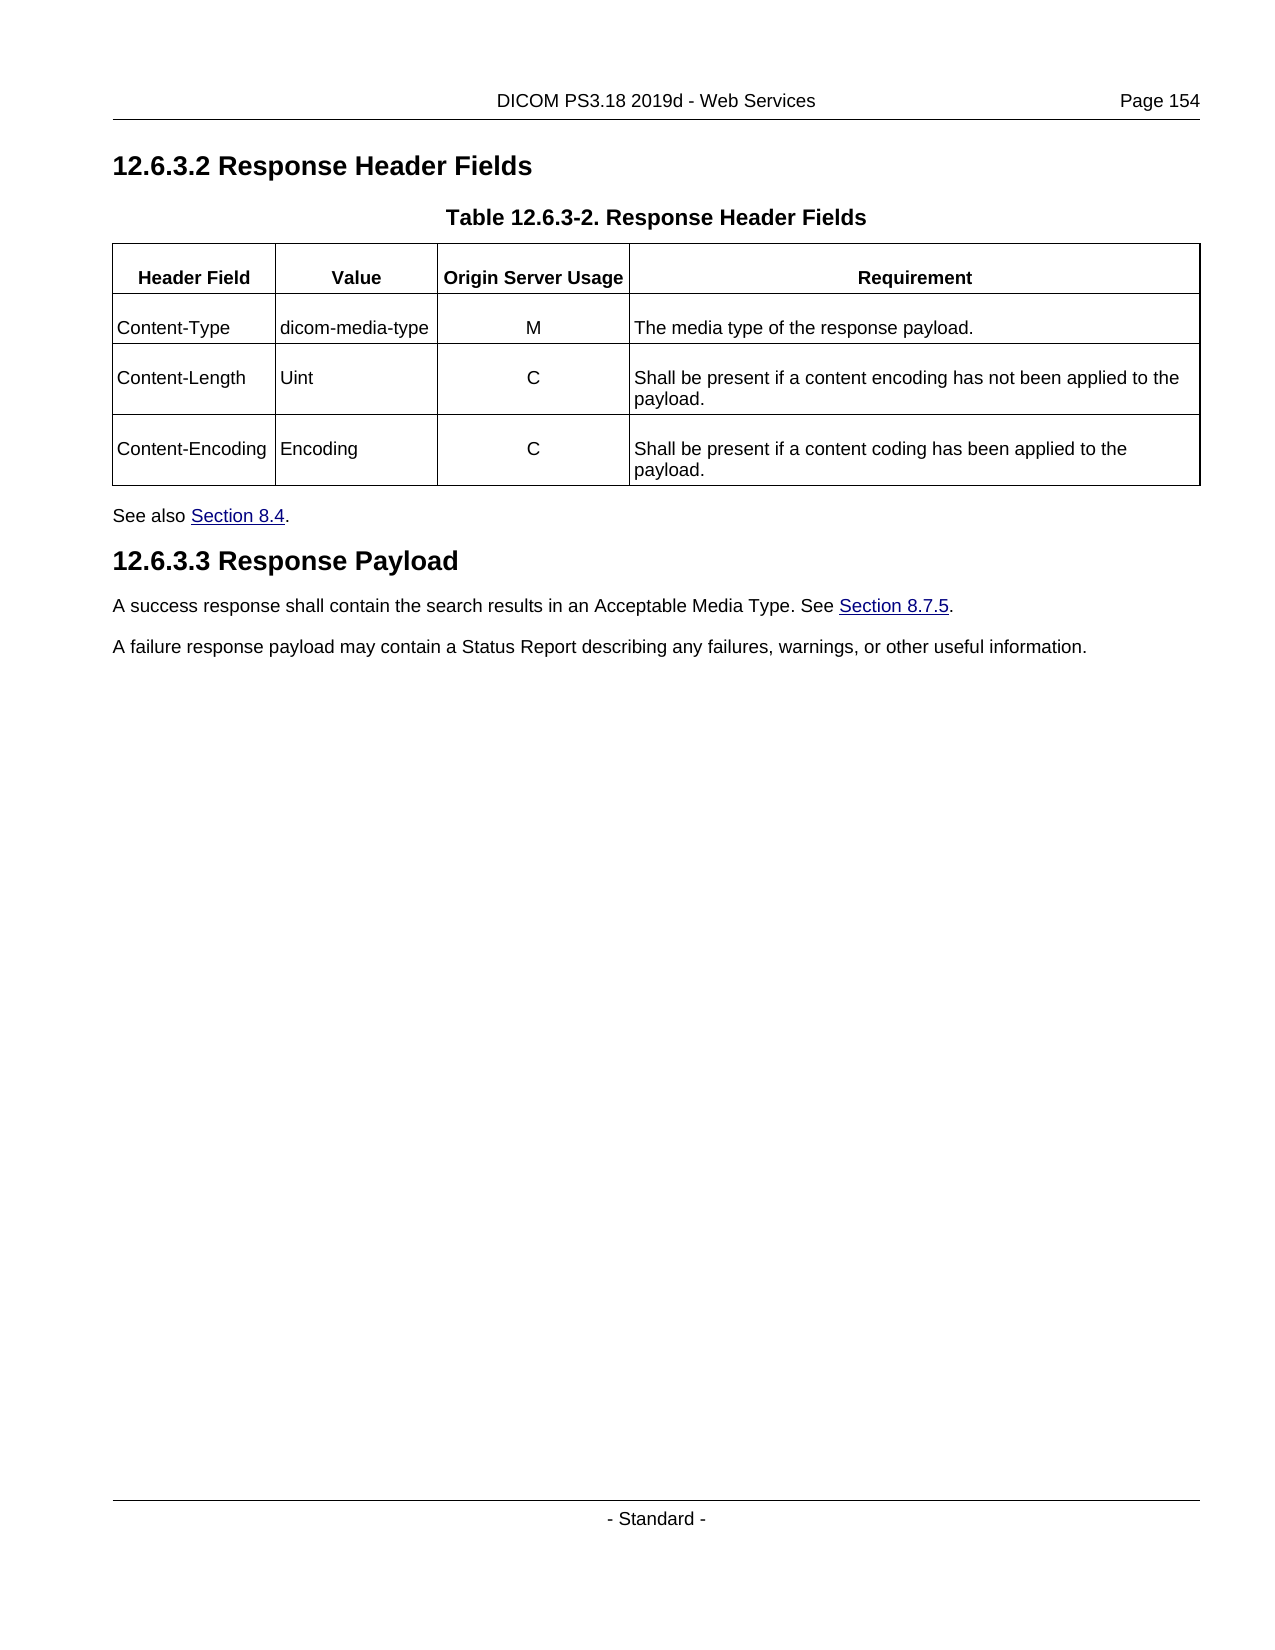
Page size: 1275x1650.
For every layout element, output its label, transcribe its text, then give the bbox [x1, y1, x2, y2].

text 12.6.3.2 Response Header Fields [112, 150, 1200, 181]
table_cell C [438, 344, 629, 414]
table_cell Encoding [276, 415, 437, 485]
table_cell Shall be present if a content coding has been applied to the payload. [630, 415, 1199, 485]
table_cell C [438, 415, 629, 485]
text See also Section 8.4. [112, 505, 1200, 526]
text Table 12.6.3-2. Response Header Fields [112, 204, 1200, 229]
table_header Header Field [113, 244, 275, 293]
table_cell Shall be present if a content encoding has not been applied to the payload. [630, 344, 1199, 414]
table_cell The media type of the response payload. [630, 294, 1199, 342]
table_cell Content-Encoding [113, 415, 275, 485]
table_header Origin Server Usage [438, 244, 629, 293]
table_cell Content-Length [113, 344, 275, 414]
text A success response shall contain the search results in an Acceptable Media Type. See Section 8.7.5. [112, 595, 1200, 617]
table_cell Content-Type [113, 294, 275, 342]
table_header Value [276, 244, 437, 293]
text A failure response payload may contain a Status Report describing any failures, warnings, or other useful information. [112, 635, 1200, 657]
table_header Requirement [630, 244, 1199, 293]
table_cell dicom-media-type [276, 294, 437, 342]
table_cell M [438, 294, 629, 342]
table_cell Uint [276, 344, 437, 414]
text 12.6.3.3 Response Payload [112, 545, 1200, 576]
